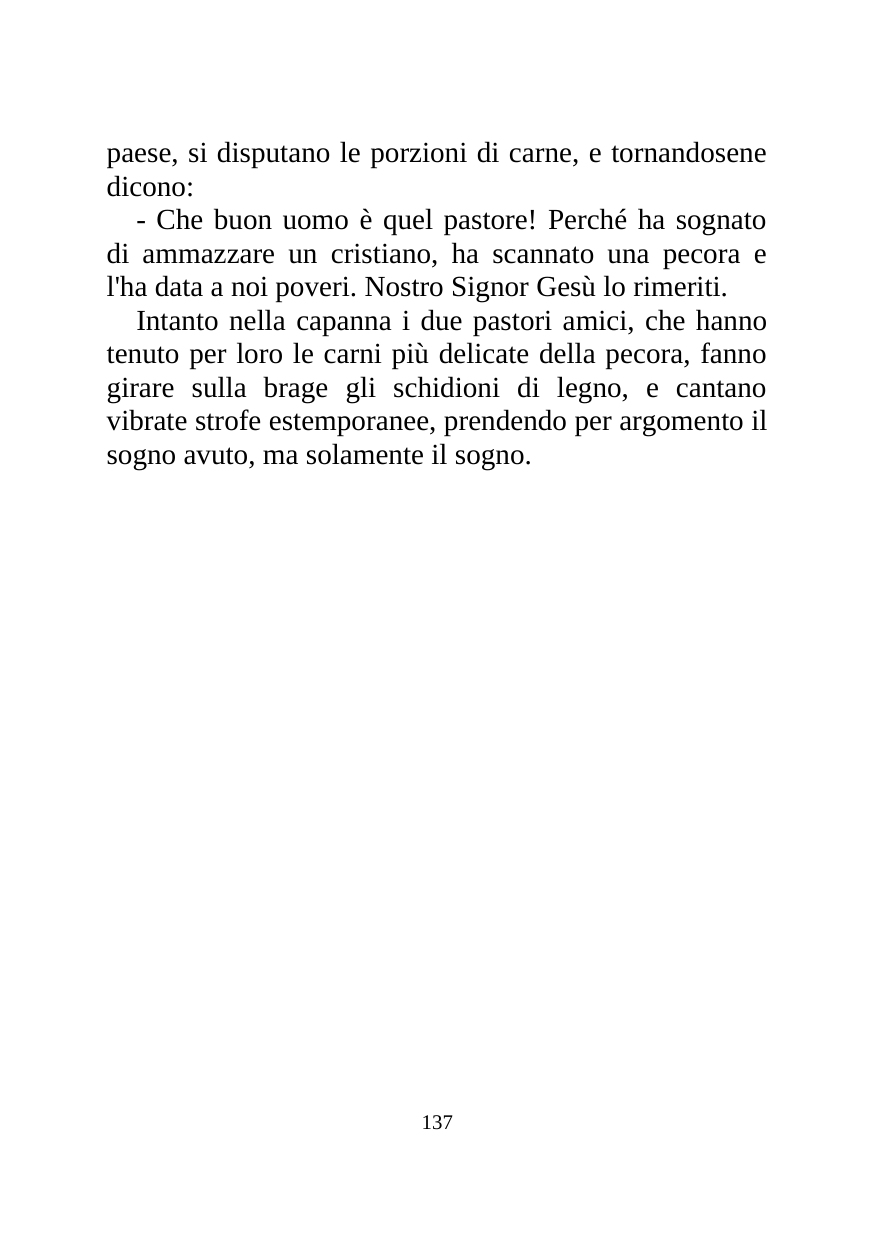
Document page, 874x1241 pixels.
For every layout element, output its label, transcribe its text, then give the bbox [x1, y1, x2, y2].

text Intanto nella capanna i due pastori amici, che hanno tenuto per loro le carni più delicate della pecora, fanno girare sulla brage gli schidioni di legno, e cantano vibrate strofe estemporanee, prendendo per argomento il sogno avuto, ma solamente il sogno. [106, 303, 768, 471]
text - Che buon uomo è quel pastore! Perché ha sognato di ammazzare un cristiano, ha scannato una pecora e l'ha data a noi poveri. Nostro Signor Gesù lo rimeriti. [106, 202, 768, 303]
text paese, si disputano le porzioni di carne, e tornandosene dicono: [106, 135, 768, 202]
